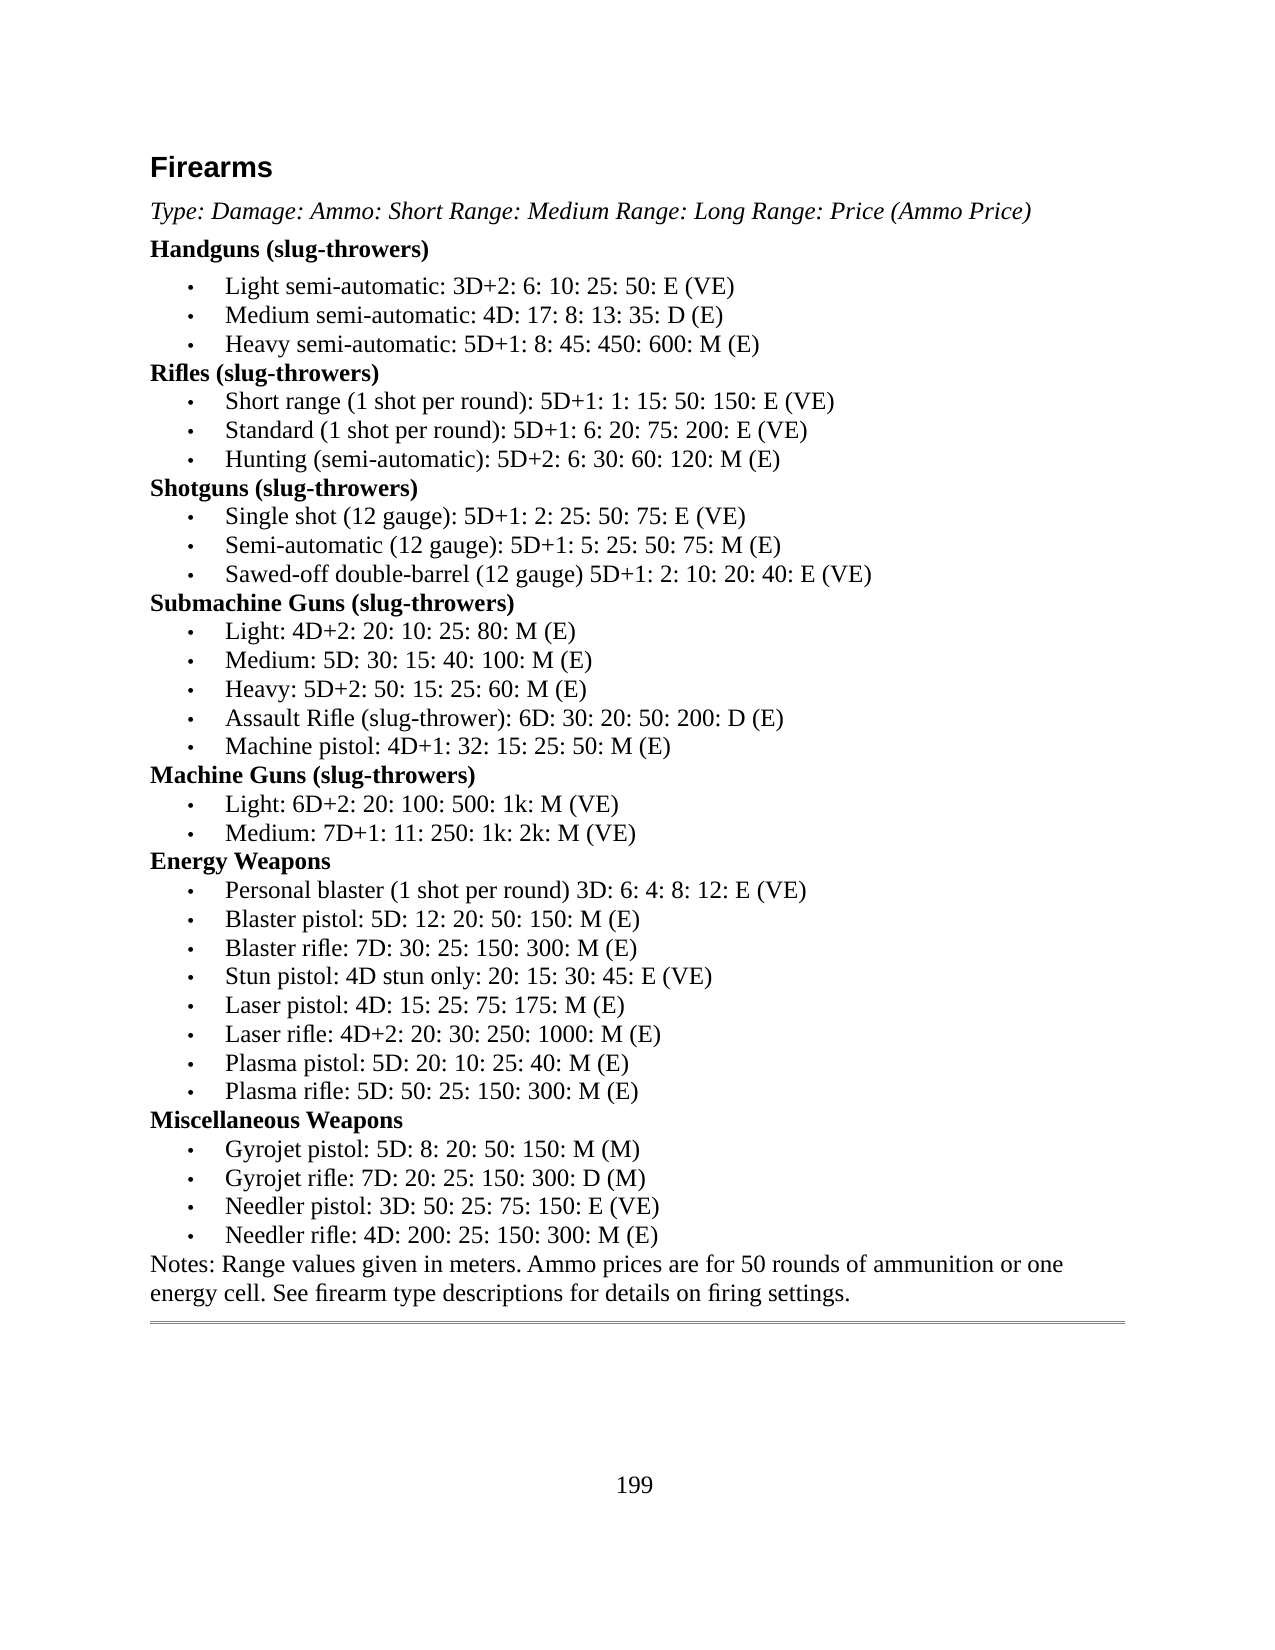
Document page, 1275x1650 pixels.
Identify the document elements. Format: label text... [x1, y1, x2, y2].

list Light: 6D+2: 20: 100: 500: 1k: M (VE) [187, 789, 1125, 818]
list Personal blaster (1 shot per round) 3D: 6: 4: 8: 12: E (VE) [187, 875, 1125, 904]
list Gyrojet riﬂe: 7D: 20: 25: 150: 300: D (M) [187, 1163, 1125, 1191]
list Laser riﬂe: 4D+2: 20: 30: 250: 1000: M (E) [187, 1019, 1125, 1048]
list Heavy: 5D+2: 50: 15: 25: 60: M (E) [187, 674, 1125, 703]
list Sawed-off double-barrel (12 gauge) 5D+1: 2: 10: 20: 40: E (VE) [187, 559, 1125, 588]
list Medium: 5D: 30: 15: 40: 100: M (E) [187, 645, 1125, 674]
list Single shot (12 gauge): 5D+1: 2: 25: 50: 75: E (VE) [187, 501, 1125, 530]
list Light: 4D+2: 20: 10: 25: 80: M (E) [187, 616, 1125, 645]
list Hunting (semi-automatic): 5D+2: 6: 30: 60: 120: M (E) [187, 444, 1125, 473]
list Laser pistol: 4D: 15: 25: 75: 175: M (E) [187, 990, 1125, 1019]
text Riﬂes (slug-throwers) [150, 358, 1125, 386]
list Medium: 7D+1: 11: 250: 1k: 2k: M (VE) [187, 818, 1125, 846]
text Shotguns (slug-throwers) [150, 473, 1125, 501]
list Blaster riﬂe: 7D: 30: 25: 150: 300: M (E) [187, 933, 1125, 961]
list Plasma pistol: 5D: 20: 10: 25: 40: M (E) [187, 1048, 1125, 1076]
text Machine Guns (slug-throwers) [150, 760, 1125, 789]
list Machine pistol: 4D+1: 32: 15: 25: 50: M (E) [187, 731, 1125, 760]
list Needler pistol: 3D: 50: 25: 75: 150: E (VE) [187, 1191, 1125, 1220]
text Handguns (slug-throwers) [150, 234, 1125, 262]
list Medium semi-automatic: 4D: 17: 8: 13: 35: D (E) [187, 300, 1125, 329]
list Short range (1 shot per round): 5D+1: 1: 15: 50: 150: E (VE) [187, 386, 1125, 415]
list Blaster pistol: 5D: 12: 20: 50: 150: M (E) [187, 904, 1125, 933]
text Submachine Guns (slug-throwers) [150, 588, 1125, 616]
list Semi-automatic (12 gauge): 5D+1: 5: 25: 50: 75: M (E) [187, 530, 1125, 559]
list Heavy semi-automatic: 5D+1: 8: 45: 450: 600: M (E) [187, 329, 1125, 358]
list Stun pistol: 4D stun only: 20: 15: 30: 45: E (VE) [187, 961, 1125, 990]
list Needler riﬂe: 4D: 200: 25: 150: 300: M (E) [187, 1220, 1125, 1249]
list Gyrojet pistol: 5D: 8: 20: 50: 150: M (M) [187, 1134, 1125, 1163]
list Plasma riﬂe: 5D: 50: 25: 150: 300: M (E) [187, 1076, 1125, 1105]
text Miscellaneous Weapons [150, 1105, 1125, 1134]
text Type: Damage: Ammo: Short Range: Medium Range: Long Range: Price (Ammo Price) [150, 196, 1125, 225]
subtitle Firearms [150, 150, 1125, 183]
list Standard (1 shot per round): 5D+1: 6: 20: 75: 200: E (VE) [187, 415, 1125, 444]
text Notes: Range values given in meters. Ammo prices are for 50 rounds of ammunition or one energy cell. See ﬁrearm type descriptions for details on ﬁring settings. [150, 1249, 1125, 1306]
list Light semi-automatic: 3D+2: 6: 10: 25: 50: E (VE) [187, 271, 1125, 300]
list Assault Riﬂe (slug-thrower): 6D: 30: 20: 50: 200: D (E) [187, 703, 1125, 731]
text Energy Weapons [150, 846, 1125, 875]
